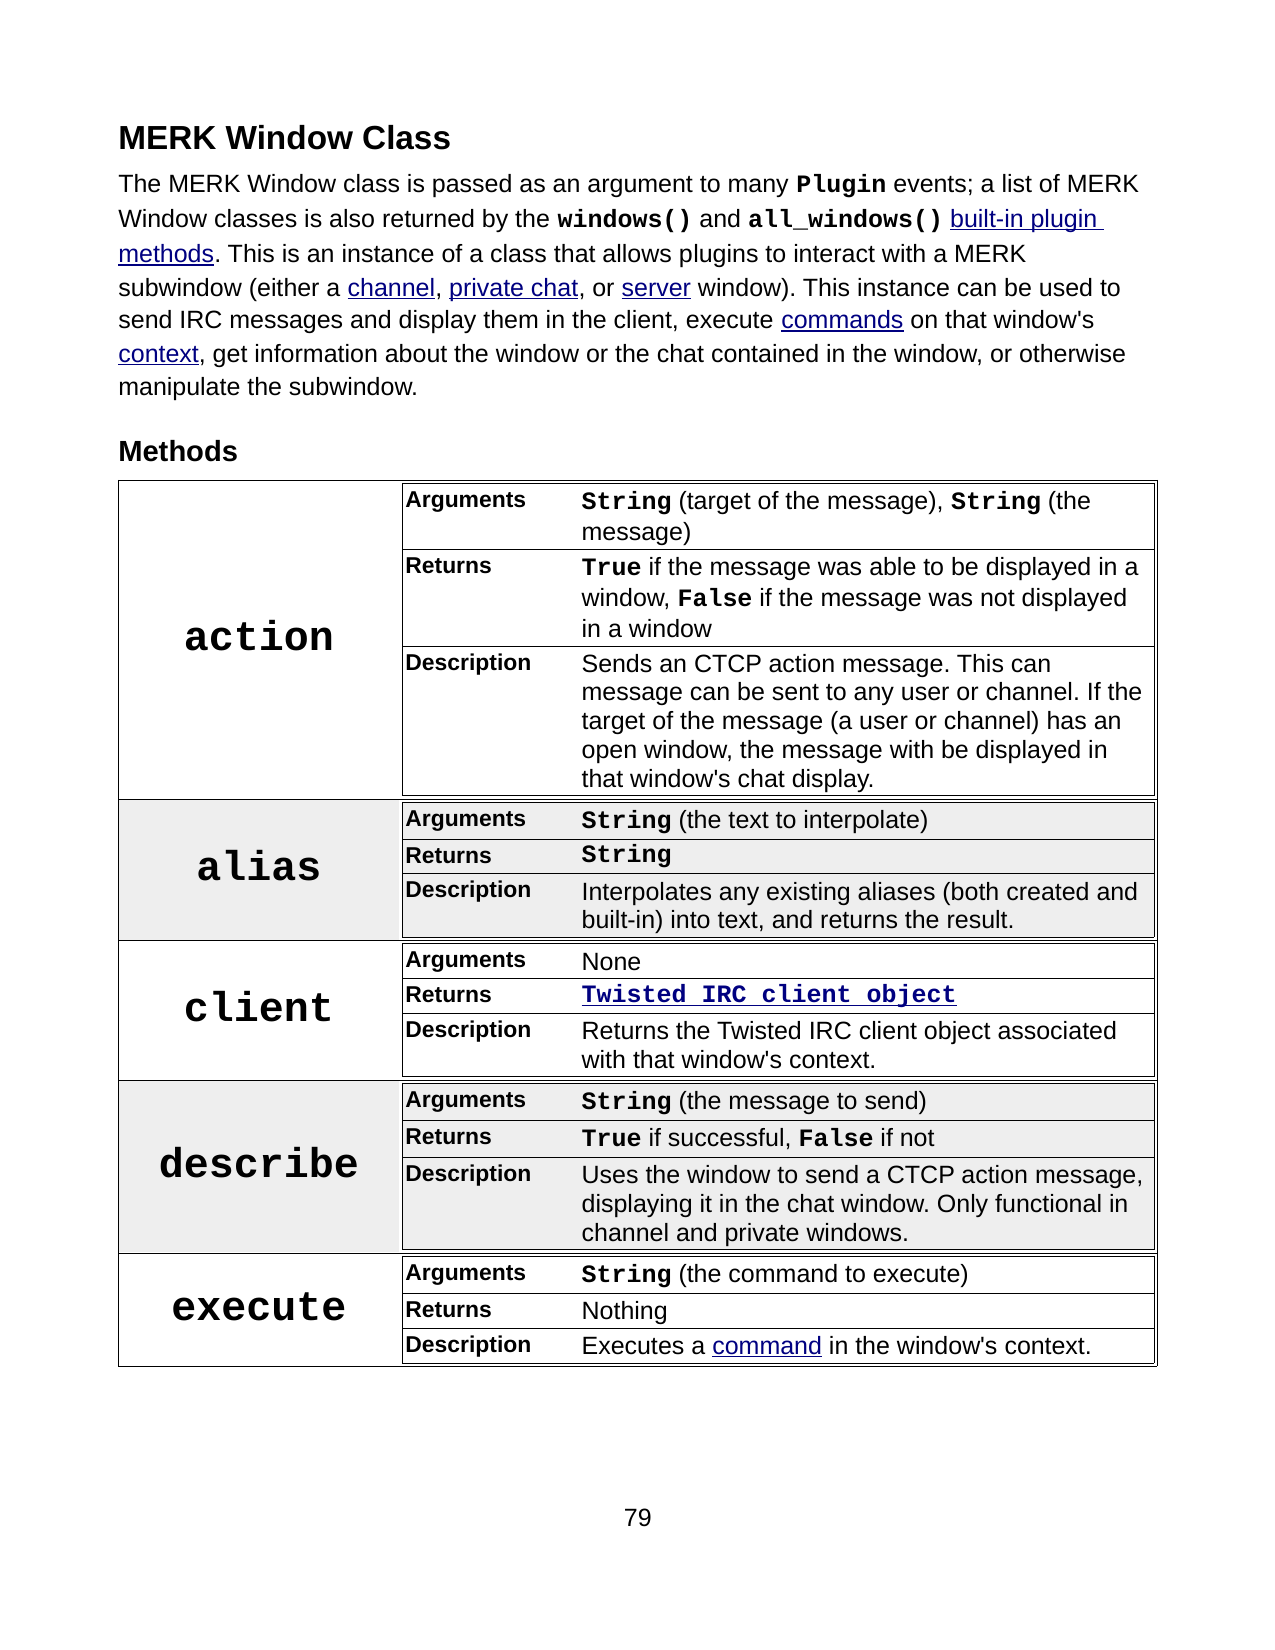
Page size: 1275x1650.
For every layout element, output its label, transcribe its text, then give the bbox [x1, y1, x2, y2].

table_cell True if the message was able to be displayed in a window, False if the message was not displayed in a window [578, 550, 1154, 646]
table_header Arguments [403, 944, 578, 978]
table_cell Returns [403, 840, 578, 873]
table_cell String [578, 840, 1154, 873]
table_cell Executes a command in the window's context. [578, 1329, 1154, 1362]
table_header Arguments [403, 1084, 578, 1120]
table_cell Returns [403, 979, 578, 1013]
subtitle Methods [118, 434, 1157, 467]
table_cell Description [403, 874, 578, 937]
table_cell Returns [403, 1121, 578, 1157]
table_header action [119, 481, 399, 799]
table_cell Returns [403, 550, 578, 646]
table_header Arguments [403, 1257, 578, 1293]
table_cell Returns the Twisted IRC client object associated with that window's context. [578, 1014, 1154, 1076]
table_cell [399, 941, 1157, 1079]
table_cell execute [119, 1254, 399, 1366]
table_cell Sends an CTCP action message. This can message can be sent to any user or channel. If the target of the message (a user or channel) has an open window, the message with be displayed in that window's chat display. [578, 647, 1154, 795]
table_cell Description [403, 1014, 578, 1076]
table_cell Nothing [578, 1294, 1154, 1328]
table_cell Returns [403, 1294, 578, 1328]
text The MERK Window class is passed as an argument to many Plugin events; a list of MERK Window classes is also returned by the windows() and all_windows() built-in plugin methods. This is an instance of a class that allows plugins to interact with a MERK subwindow (either a channel, private chat, or server window). This instance can be used to send IRC messages and display them in the client, execute commands on that window's context, get information about the window or the chat contained in the window, or otherwise manipulate the subwindow. [118, 169, 1157, 400]
table_header Arguments [403, 484, 578, 549]
table_header String (the message to send) [578, 1084, 1154, 1120]
table_cell describe [119, 1081, 399, 1252]
subtitle MERK Window Class [118, 118, 1157, 157]
table_header String (the command to execute) [578, 1257, 1154, 1293]
table_cell Description [403, 647, 578, 795]
table_header Arguments [403, 803, 578, 839]
table_cell [399, 1254, 1157, 1366]
table_cell [399, 800, 1157, 940]
table_cell Description [403, 1158, 578, 1249]
table_cell Description [403, 1329, 578, 1362]
table_cell Uses the window to send a CTCP action message, displaying it in the chat window. Only functional in channel and private windows. [578, 1158, 1154, 1249]
table_cell Twisted IRC client object [578, 979, 1154, 1013]
table_cell True if successful, False if not [578, 1121, 1154, 1157]
table_header [399, 481, 1157, 799]
table_cell client [119, 941, 399, 1079]
table_cell Interpolates any existing aliases (both created and built-in) into text, and returns the result. [578, 874, 1154, 937]
table_cell [399, 1081, 1157, 1252]
table_header None [578, 944, 1154, 978]
table_header String (target of the message), String (the message) [578, 484, 1154, 549]
table_cell alias [119, 800, 399, 940]
table_header String (the text to interpolate) [578, 803, 1154, 839]
